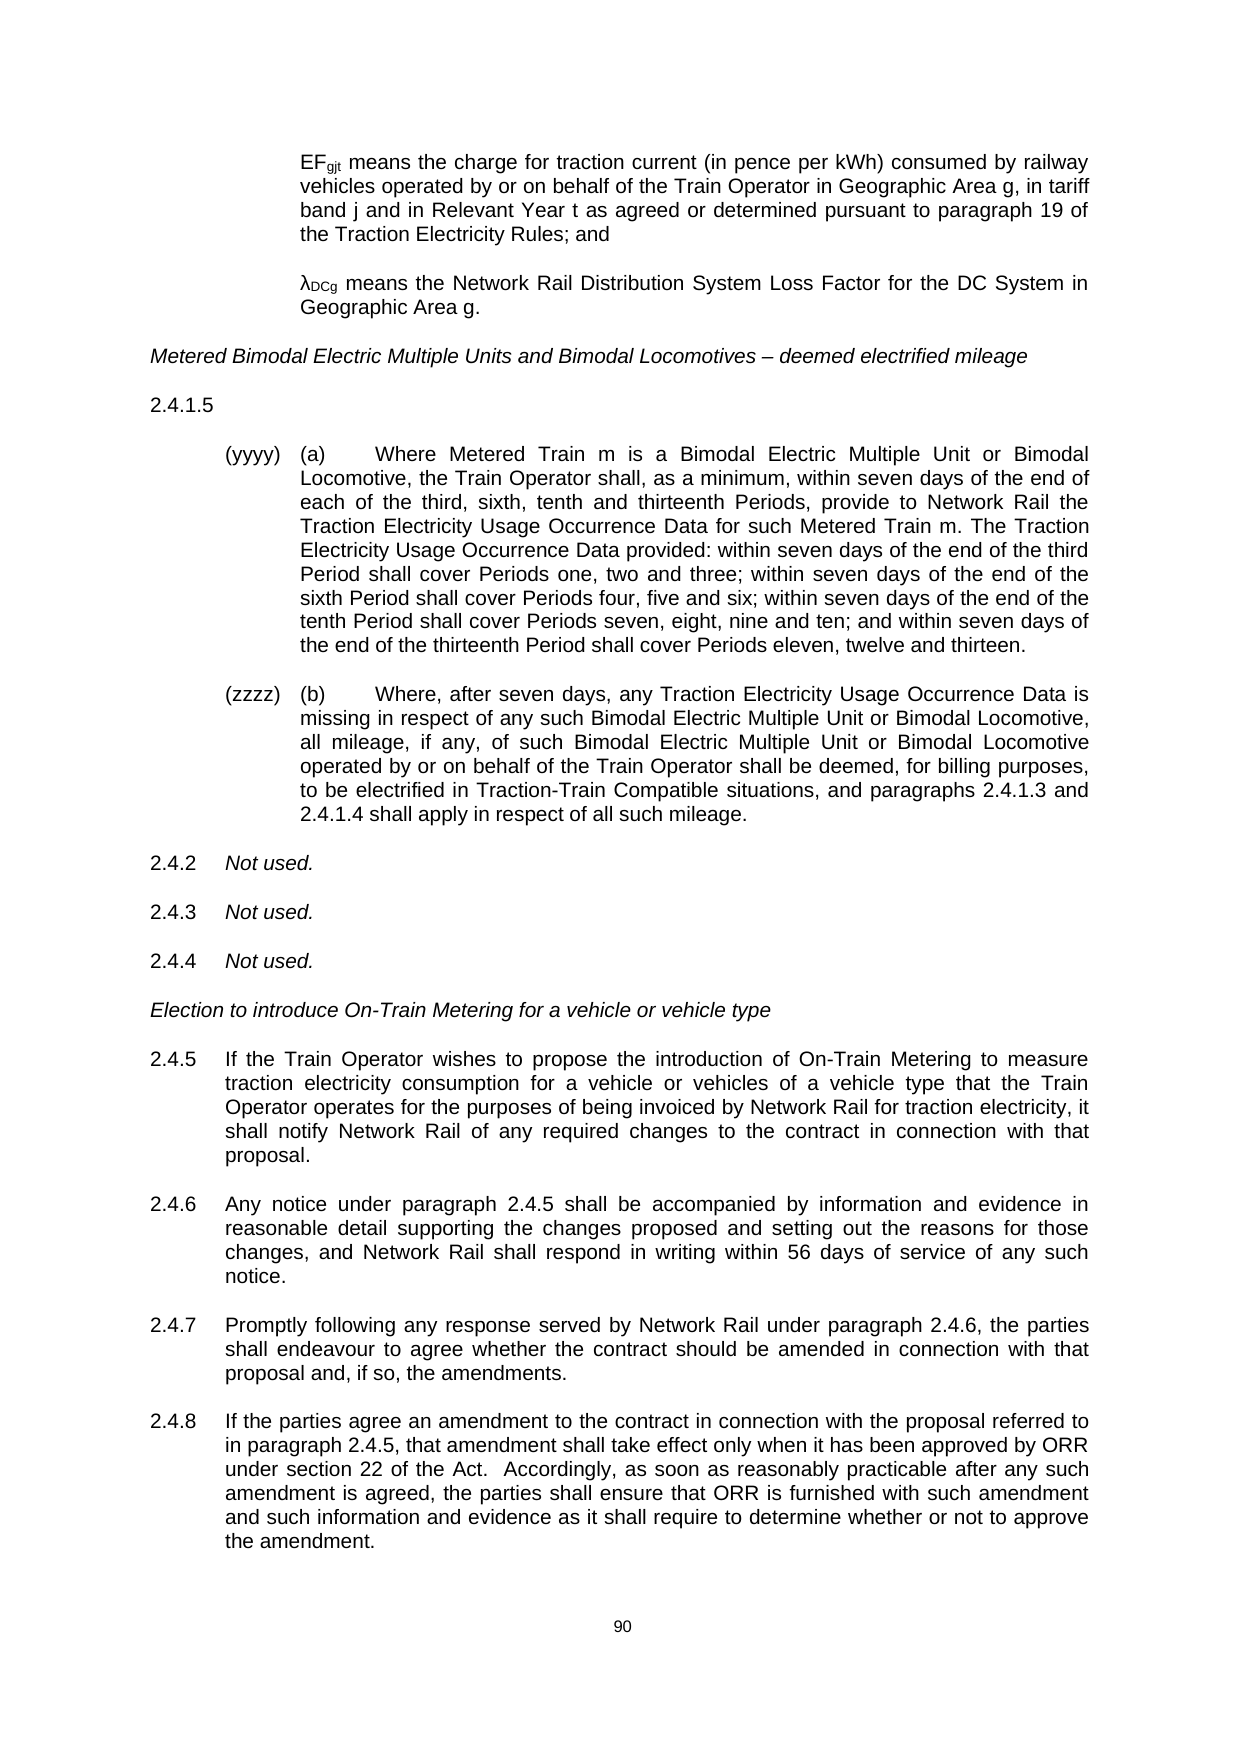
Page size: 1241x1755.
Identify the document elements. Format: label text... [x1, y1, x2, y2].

list Promptly following any response served by Network Rail under paragraph 2.4.6, the parties shall endeavour to agree whether the contract should be amended in connection with that proposal and, if so, the amendments. [150, 1312, 1090, 1384]
list If the Train Operator wishes to propose the introduction of On-Train Metering to measure traction electricity consumption for a vehicle or vehicles of a vehicle type that the Train Operator operates for the purposes of being invoiced by Network Rail for traction electricity, it shall notify Network Rail of any required changes to the contract in connection with that proposal. [150, 1047, 1090, 1167]
text Metered Bimodal Electric Multiple Units and Bimodal Locomotives – deemed electrified mileage [150, 344, 1090, 368]
list Not used. [150, 900, 1090, 924]
text EFgjt means the charge for traction current (in pence per kWh) consumed by railway vehicles operated by or on behalf of the Train Operator in Geographic Area g, in tariff band j and in Relevant Year t as agreed or determined pursuant to paragraph 19 of the Traction Electricity Rules; and [300, 150, 1090, 246]
list Not used. [150, 851, 1090, 875]
subtitle (a) Where Metered Train m is a Bimodal Electric Multiple Unit or Bimodal Locomotive, the Train Operator shall, as a minimum, within seven days of the end of each of the third, sixth, tenth and thirteenth Periods, provide to Network Rail the Traction Electricity Usage Occurrence Data for such Metered Train m. The Traction Electricity Usage Occurrence Data provided: within seven days of the end of the third Period shall cover Periods one, two and three; within seven days of the end of the sixth Period shall cover Periods four, five and six; within seven days of the end of the tenth Period shall cover Periods seven, eight, nine and ten; and within seven days of the end of the thirteenth Period shall cover Periods eleven, twelve and thirteen. [225, 442, 1090, 657]
text Election to introduce On-Train Metering for a vehicle or vehicle type [150, 998, 1090, 1022]
list Not used. [150, 949, 1090, 973]
list If the parties agree an amendment to the contract in connection with the proposal referred to in paragraph 2.4.5, that amendment shall take effect only when it has been approved by ORR under section 22 of the Act. Accordingly, as soon as reasonably practicable after any such amendment is agreed, the parties shall ensure that ORR is furnished with such amendment and such information and evidence as it shall require to determine whether or not to approve the amendment. [150, 1409, 1090, 1553]
subtitle (b) Where, after seven days, any Traction Electricity Usage Occurrence Data is missing in respect of any such Bimodal Electric Multiple Unit or Bimodal Locomotive, all mileage, if any, of such Bimodal Electric Multiple Unit or Bimodal Locomotive operated by or on behalf of the Train Operator shall be deemed, for billing purposes, to be electrified in Traction-Train Compatible situations, and paragraphs 2.4.1.3 and 2.4.1.4 shall apply in respect of all such mileage. [225, 682, 1090, 826]
text λDCg means the Network Rail Distribution System Loss Factor for the DC System in Geographic Area g. [300, 271, 1090, 319]
list Any notice under paragraph 2.4.5 shall be accompanied by information and evidence in reasonable detail supporting the changes proposed and setting out the reasons for those changes, and Network Rail shall respond in writing within 56 days of service of any such notice. [150, 1192, 1090, 1287]
